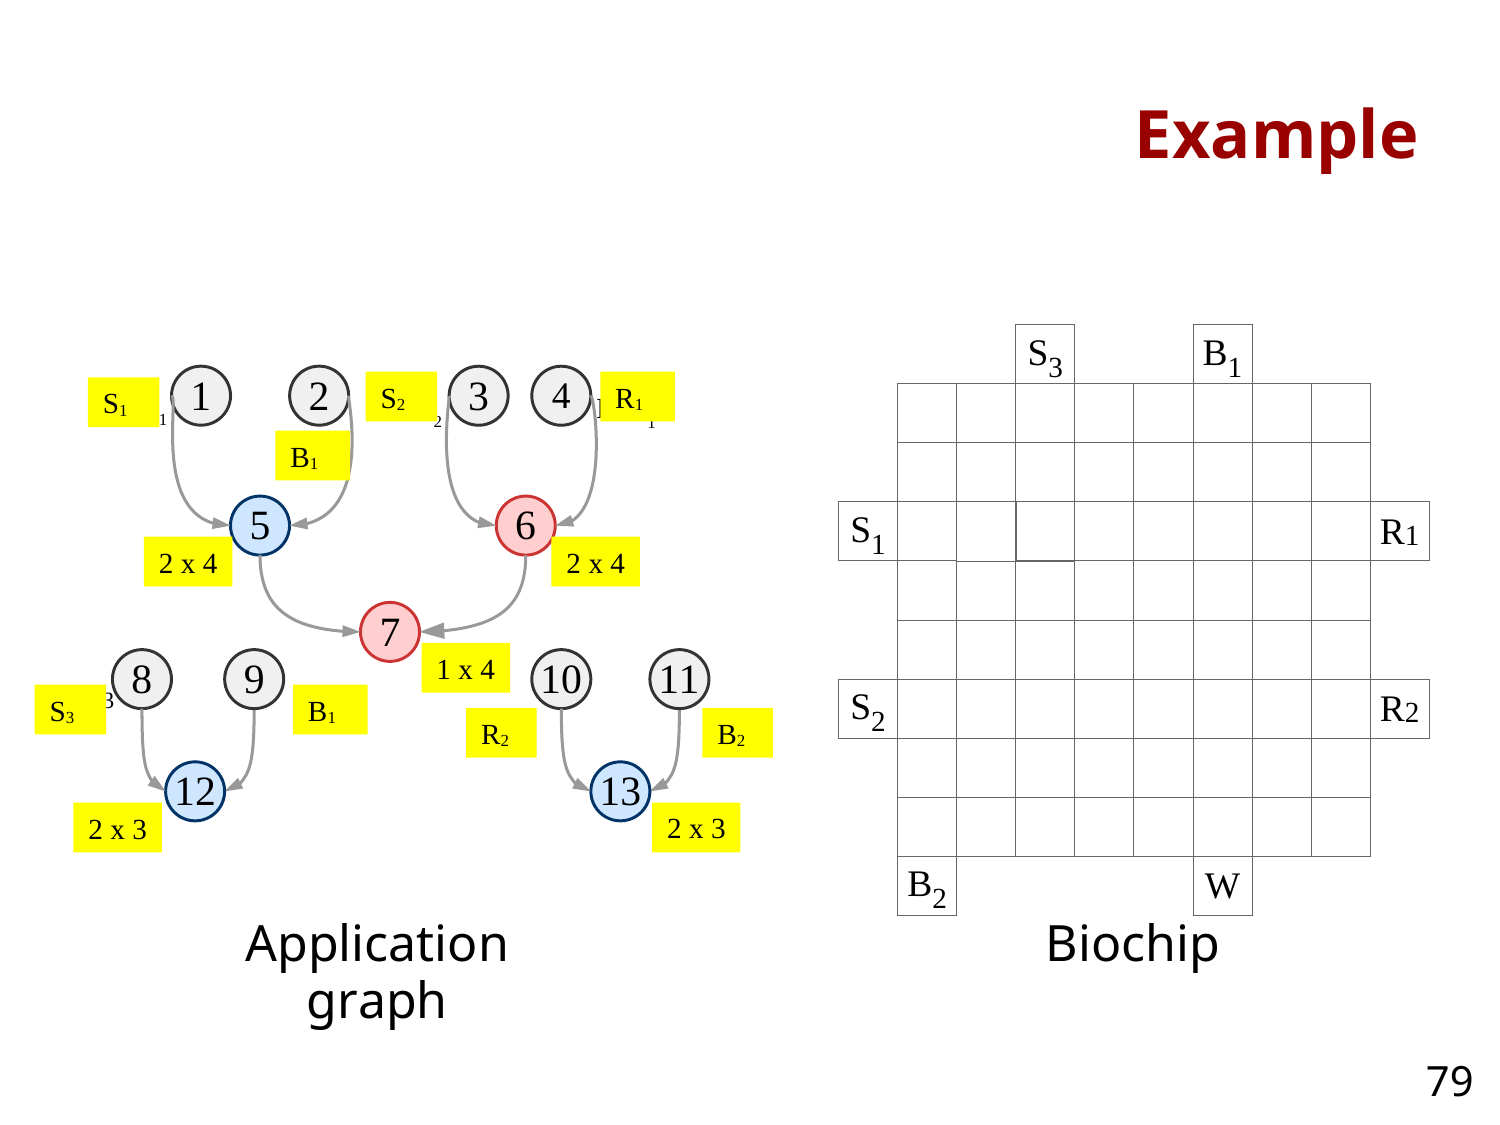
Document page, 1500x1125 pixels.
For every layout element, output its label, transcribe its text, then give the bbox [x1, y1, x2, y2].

text_box Dilute [61, 793, 175, 842]
text_box B2 [897, 856, 957, 916]
text_box 3 [453, 366, 509, 426]
text_box S1 [87, 377, 160, 428]
text_box 10 [531, 649, 591, 709]
text_box 2 x 4 [551, 536, 640, 587]
text_box Dilute [617, 798, 751, 847]
text_box S1 [838, 501, 898, 561]
text_box In S3 [33, 673, 130, 727]
text_box 2 x 3 [73, 802, 162, 853]
text_box Biochip [912, 907, 1354, 981]
text_box R1 [600, 371, 675, 422]
text_box 11 [649, 649, 709, 709]
text_box 13 [590, 761, 650, 821]
text_box R1 [1370, 501, 1430, 561]
text_box 9 [224, 649, 284, 709]
text_box 5 [230, 496, 290, 555]
text_box S3 [1015, 324, 1075, 384]
text_box In S2 [361, 380, 457, 437]
text_box 6 [496, 496, 556, 554]
text_box 2 [289, 366, 349, 426]
text_box B1 [293, 684, 368, 735]
text_box B2 [702, 707, 773, 758]
text_box 7 [360, 602, 420, 662]
text_box 4 [531, 366, 588, 426]
text_box S2 [365, 371, 438, 422]
text_box Mix [387, 633, 488, 682]
text_box Dilute [145, 527, 246, 574]
text_box 2 x 4 [143, 536, 233, 587]
text_box Application graph [156, 907, 599, 981]
text_box 8 [113, 649, 172, 709]
text_box W [1193, 857, 1253, 907]
text_box S2 [838, 679, 898, 739]
text_box 2 x 3 [652, 802, 741, 853]
text_box R2 [1371, 679, 1430, 739]
text_box In R1 [579, 382, 671, 438]
text_box 1 x 4 [421, 642, 511, 693]
text_box B1 [275, 430, 351, 481]
text_box R2 [466, 707, 537, 758]
title Example [75, 44, 1419, 227]
text_box In S1 [88, 379, 183, 435]
text_box 1 [176, 366, 231, 426]
text_box Mix [517, 527, 618, 576]
text_box S3 [34, 684, 107, 735]
text_box B1 [1193, 324, 1253, 384]
text_box 12 [165, 761, 225, 821]
